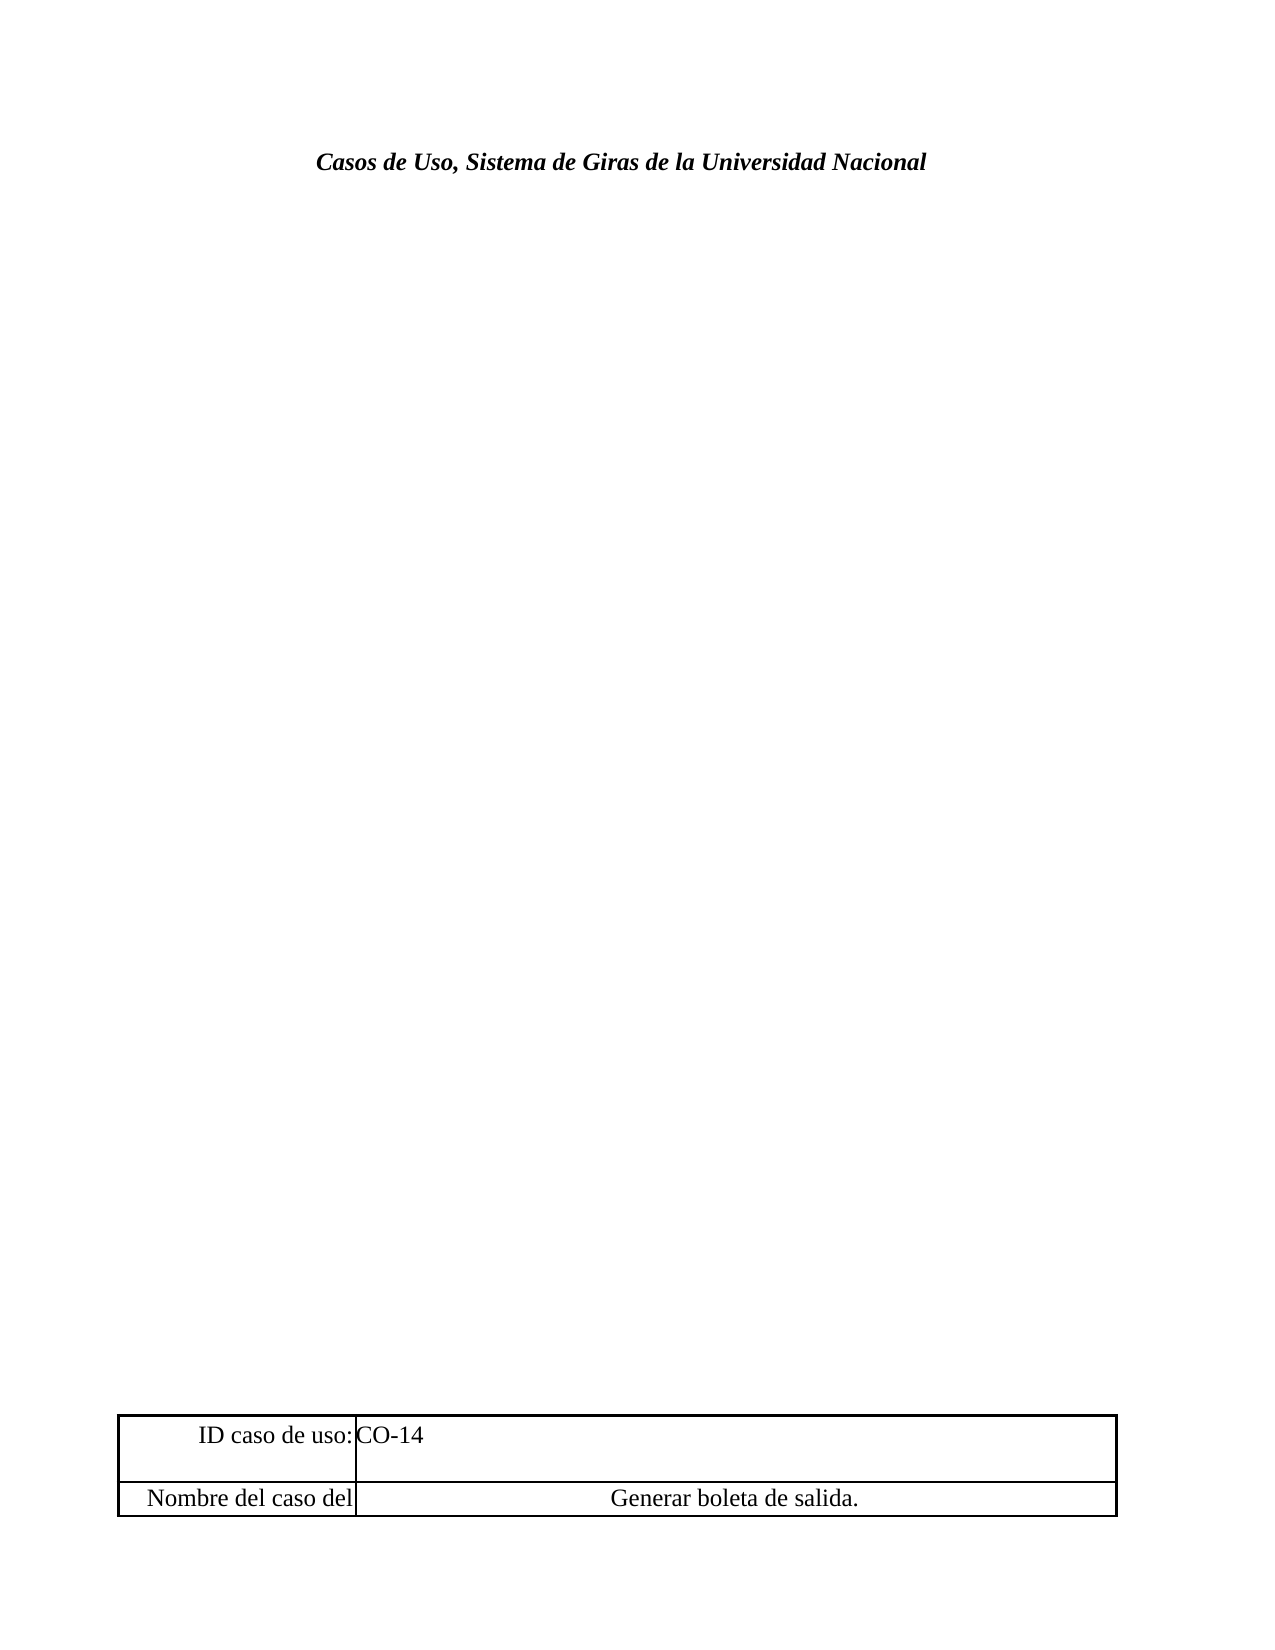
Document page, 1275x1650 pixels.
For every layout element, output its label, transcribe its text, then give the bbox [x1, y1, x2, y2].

table_cell Generar boleta de salida. [357, 1483, 1115, 1514]
table_header CO-14 [357, 1417, 1115, 1481]
table_header ID caso de uso: [120, 1417, 355, 1481]
table_cell Nombre del caso del [120, 1483, 355, 1514]
